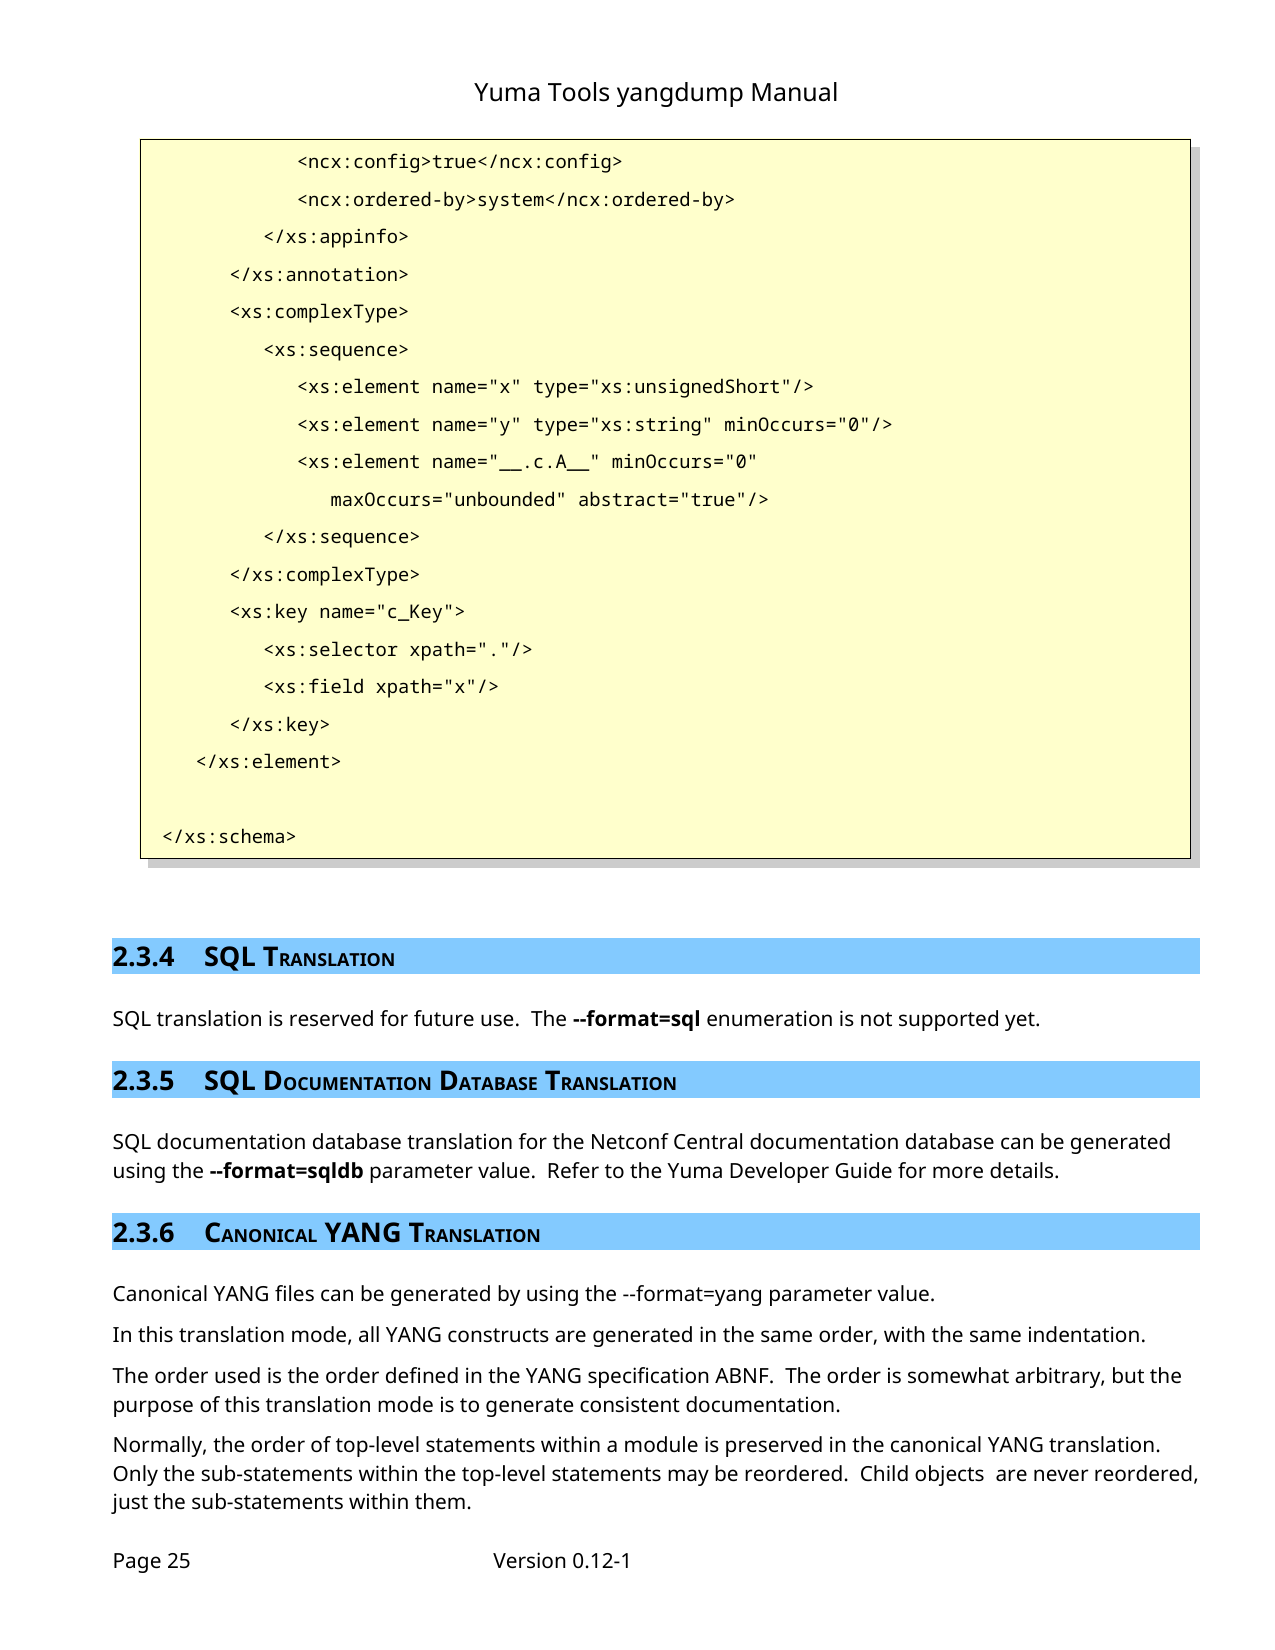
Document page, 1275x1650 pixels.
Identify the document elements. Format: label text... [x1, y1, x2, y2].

text Normally, the order of top-level statements within a module is preserved in the canonical YANG translation. Only the sub-statements within the top-level statements may be reordered. Child objects are never reordered, just the sub-statements within them. [112, 1431, 1200, 1516]
subtitle Canonical YANG Translation [112, 1213, 1200, 1250]
text SQL documentation database translation for the Netconf Central documentation database can be generated using the --format=sqldb parameter value. Refer to the Yuma Developer Guide for more details. [112, 1127, 1200, 1184]
text <xs:element name="x" type="xs:unsignedShort"/> [141, 363, 1190, 399]
text maxOccurs="unbounded" abstract="true"/> [141, 476, 1190, 512]
text <ncx:config>true</ncx:config> [141, 140, 1190, 174]
text </xs:key> [141, 701, 1190, 737]
text Canonical YANG files can be generated by using the --format=yang parameter value. [112, 1279, 1200, 1308]
text SQL translation is reserved for future use. The --format=sql enumeration is not supported yet. [112, 1004, 1200, 1032]
text <ncx:ordered-by>system</ncx:ordered-by> [141, 176, 1190, 212]
text </xs:schema> [141, 813, 1190, 858]
text The order used is the order defined in the YANG specification ABNF. The order is somewhat arbitrary, but the purpose of this translation mode is to generate consistent documentation. [112, 1361, 1200, 1418]
text <xs:complexType> [141, 288, 1190, 324]
text </xs:annotation> [141, 251, 1190, 287]
subtitle SQL Documentation Database Translation [112, 1061, 1200, 1098]
text </xs:element> [141, 738, 1190, 774]
text In this translation mode, all YANG constructs are generated in the same order, with the same indentation. [112, 1320, 1200, 1349]
subtitle SQL Translation [112, 938, 1200, 974]
text </xs:appinfo> [141, 213, 1190, 249]
text <xs:field xpath="x"/> [141, 663, 1190, 699]
text <xs:selector xpath="."/> [141, 626, 1190, 662]
text </xs:complexType> [141, 551, 1190, 587]
text <xs:element name="y" type="xs:string" minOccurs="0"/> [141, 401, 1190, 437]
text <xs:element name="__.c.A__" minOccurs="0" [141, 438, 1190, 474]
text </xs:sequence> [141, 513, 1190, 549]
text <xs:key name="c_Key"> [141, 588, 1190, 624]
text <xs:sequence> [141, 326, 1190, 362]
